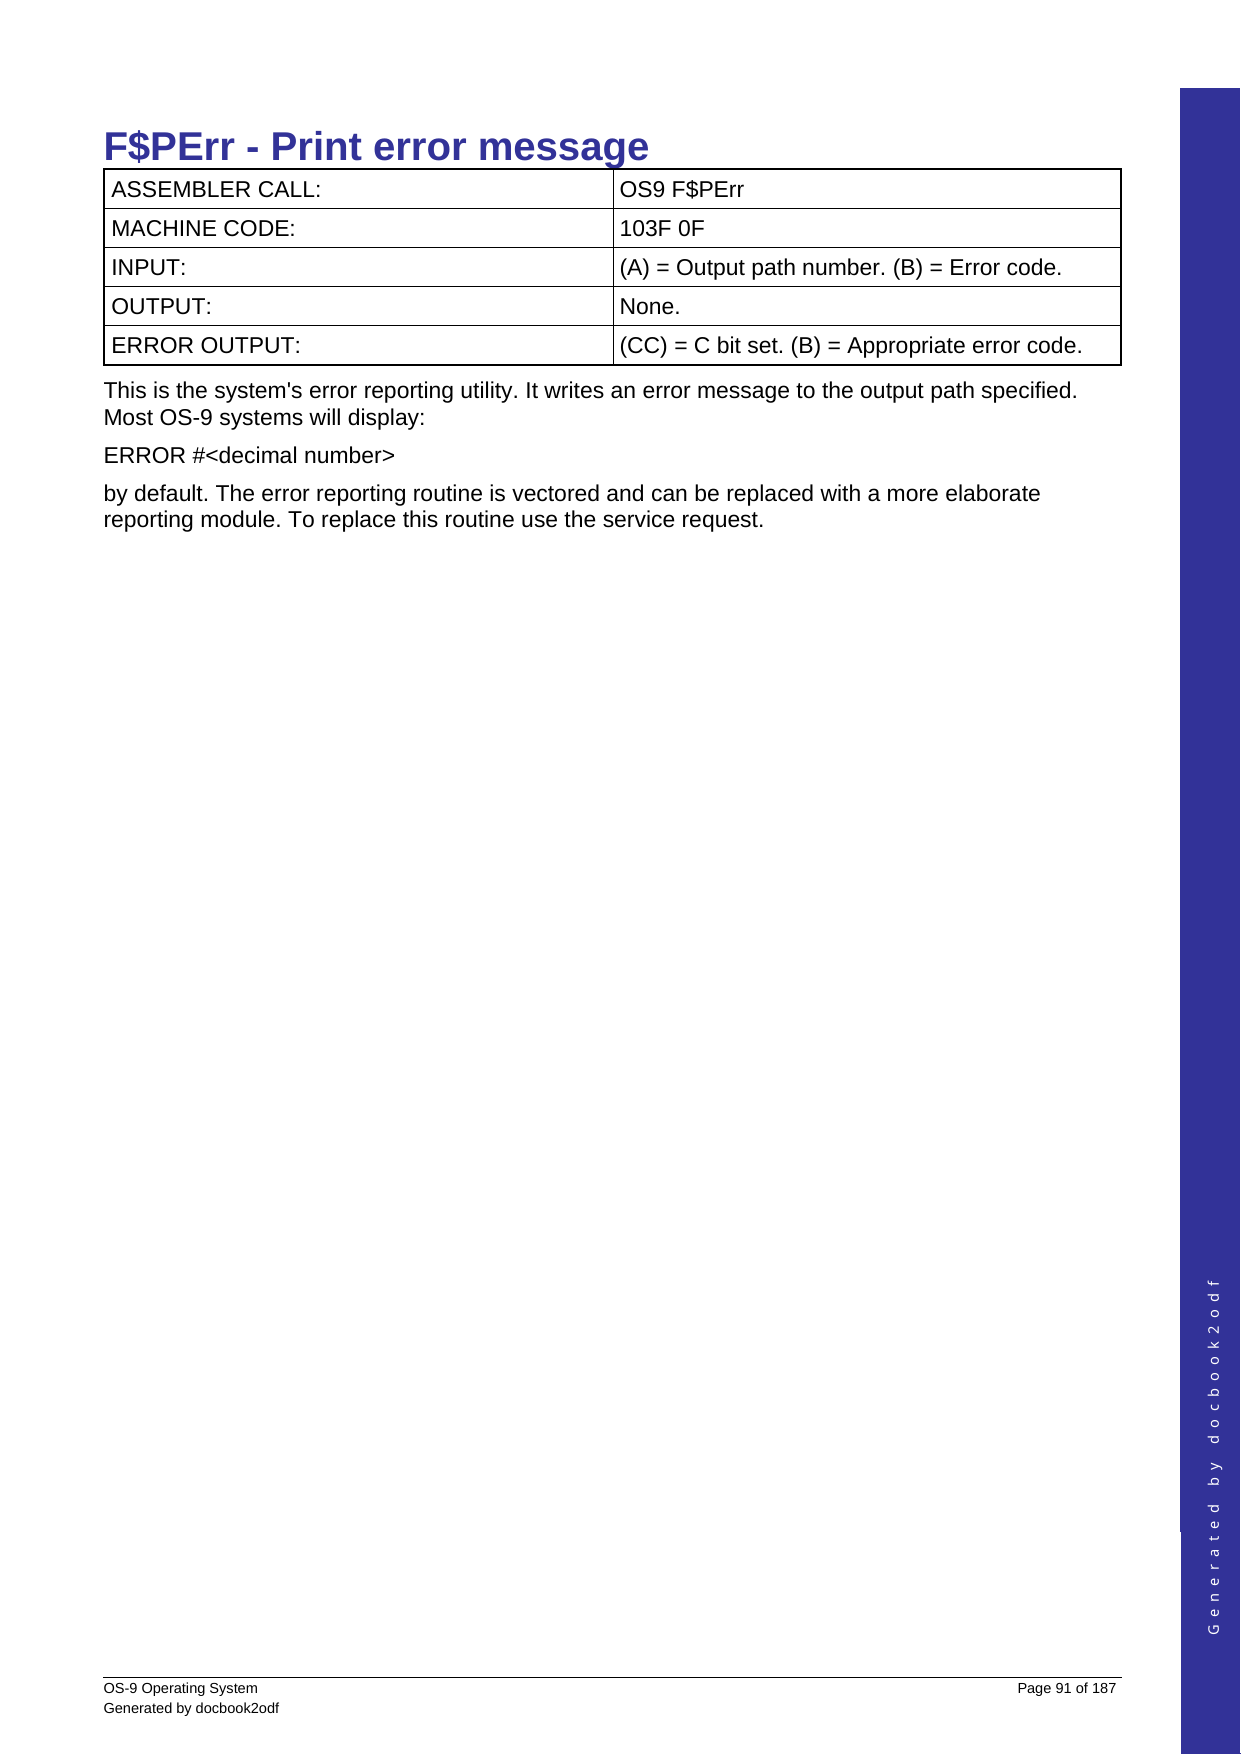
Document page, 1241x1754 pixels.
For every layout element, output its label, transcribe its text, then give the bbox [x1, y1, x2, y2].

table_cell None. [614, 287, 1120, 325]
text ERROR #<decimal number> [103, 442, 1122, 468]
table_cell INPUT: [105, 248, 613, 286]
table_header OS9 F$PErr [614, 170, 1120, 208]
table_cell (A) = Output path number. (B) = Error code. [614, 248, 1120, 286]
table_cell ERROR OUTPUT: [105, 326, 613, 364]
table_cell MACHINE CODE: [105, 209, 613, 247]
table_cell (CC) = C bit set. (B) = Appropriate error code. [614, 326, 1120, 364]
table_cell OUTPUT: [105, 287, 613, 325]
text This is the system's error reporting utility. It writes an error message to the output path specified. Most OS-9 systems will display: [103, 377, 1122, 430]
text by default. The error reporting routine is vectored and can be replaced with a more elaborate reporting module. To replace this routine use the service request. [103, 480, 1122, 533]
subtitle F$PErr - Print error message [103, 122, 1122, 168]
table_header ASSEMBLER CALL: [105, 170, 613, 208]
table_cell 103F 0F [614, 209, 1120, 247]
